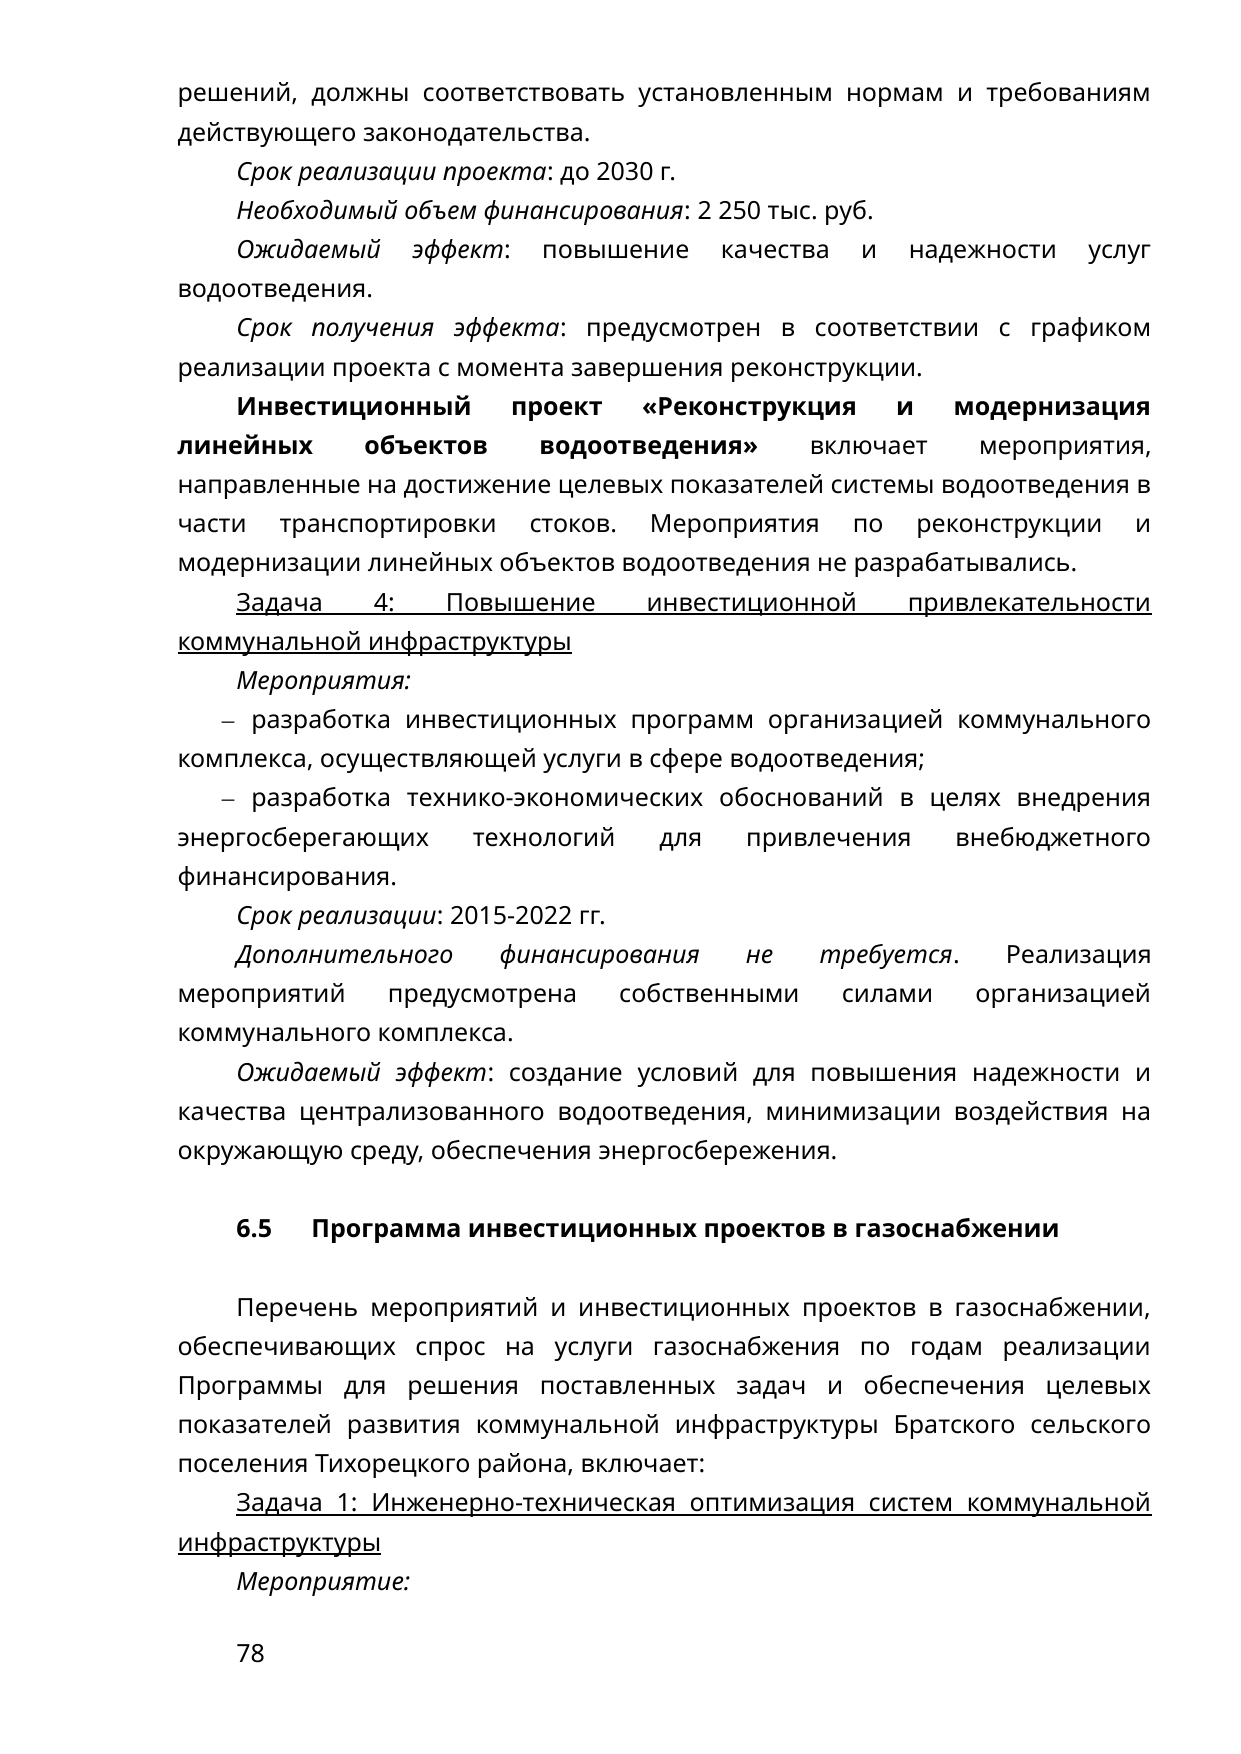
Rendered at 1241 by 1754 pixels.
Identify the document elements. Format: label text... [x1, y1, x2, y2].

text Перечень мероприятий и инвестиционных проектов в газоснабжении, обеспечивающих спрос на услуги газоснабжения по годам реализации Программы для решения поставленных задач и обеспечения целевых показателей развития коммунальной инфраструктуры Братского сельского поселения Тихорецкого района, включает: [177, 1289, 1152, 1480]
text Задача 4: Повышение инвестиционной привлекательности коммунальной инфраструктуры [177, 584, 1152, 657]
text Мероприятие: [177, 1563, 1152, 1597]
text Срок реализации: 2015-2022 гг. [177, 897, 1152, 932]
text Необходимый объем финансирования: 2 250 тыс. руб. [177, 192, 1152, 227]
text Мероприятия: [177, 662, 1152, 697]
text Ожидаемый эффект: создание условий для повышения надежности и качества централизованного водоотведения, минимизации воздействия на окружающую среду, обеспечения энергосбережения. [177, 1054, 1152, 1167]
text Срок реализации проекта: до 2030 г. [177, 153, 1152, 187]
text Срок получения эффекта: предусмотрен в соответствии с графиком реализации проекта с момента завершения реконструкции. [177, 310, 1152, 383]
text решений, должны соответствовать установленным нормам и требованиям действующего законодательства. [177, 75, 1152, 148]
text Инвестиционный проект «Реконструкция и модернизация линейных объектов водоотведения» включает мероприятия, направленные на достижение целевых показателей системы водоотведения в части транспортировки стоков. Мероприятия по реконструкции и модернизации линейных объектов водоотведения не разрабатывались. [177, 388, 1152, 579]
list Программа инвестиционных проектов в газоснабжении [236, 1211, 1152, 1245]
text Дополнительного финансирования не требуется. Реализация мероприятий предусмотрена собственными силами организацией коммунального комплекса. [177, 937, 1152, 1049]
text Ожидаемый эффект: повышение качества и надежности услуг водоотведения. [177, 232, 1152, 305]
list разработка инвестиционных программ организацией коммунального комплекса, осуществляющей услуги в сфере водоотведения; [177, 702, 1152, 775]
list разработка технико-экономических обоснований в целях внедрения энергосберегающих технологий для привлечения внебюджетного финансирования. [177, 780, 1152, 892]
text Задача 1: Инженерно-техническая оптимизация систем коммунальной инфраструктуры [177, 1485, 1152, 1558]
